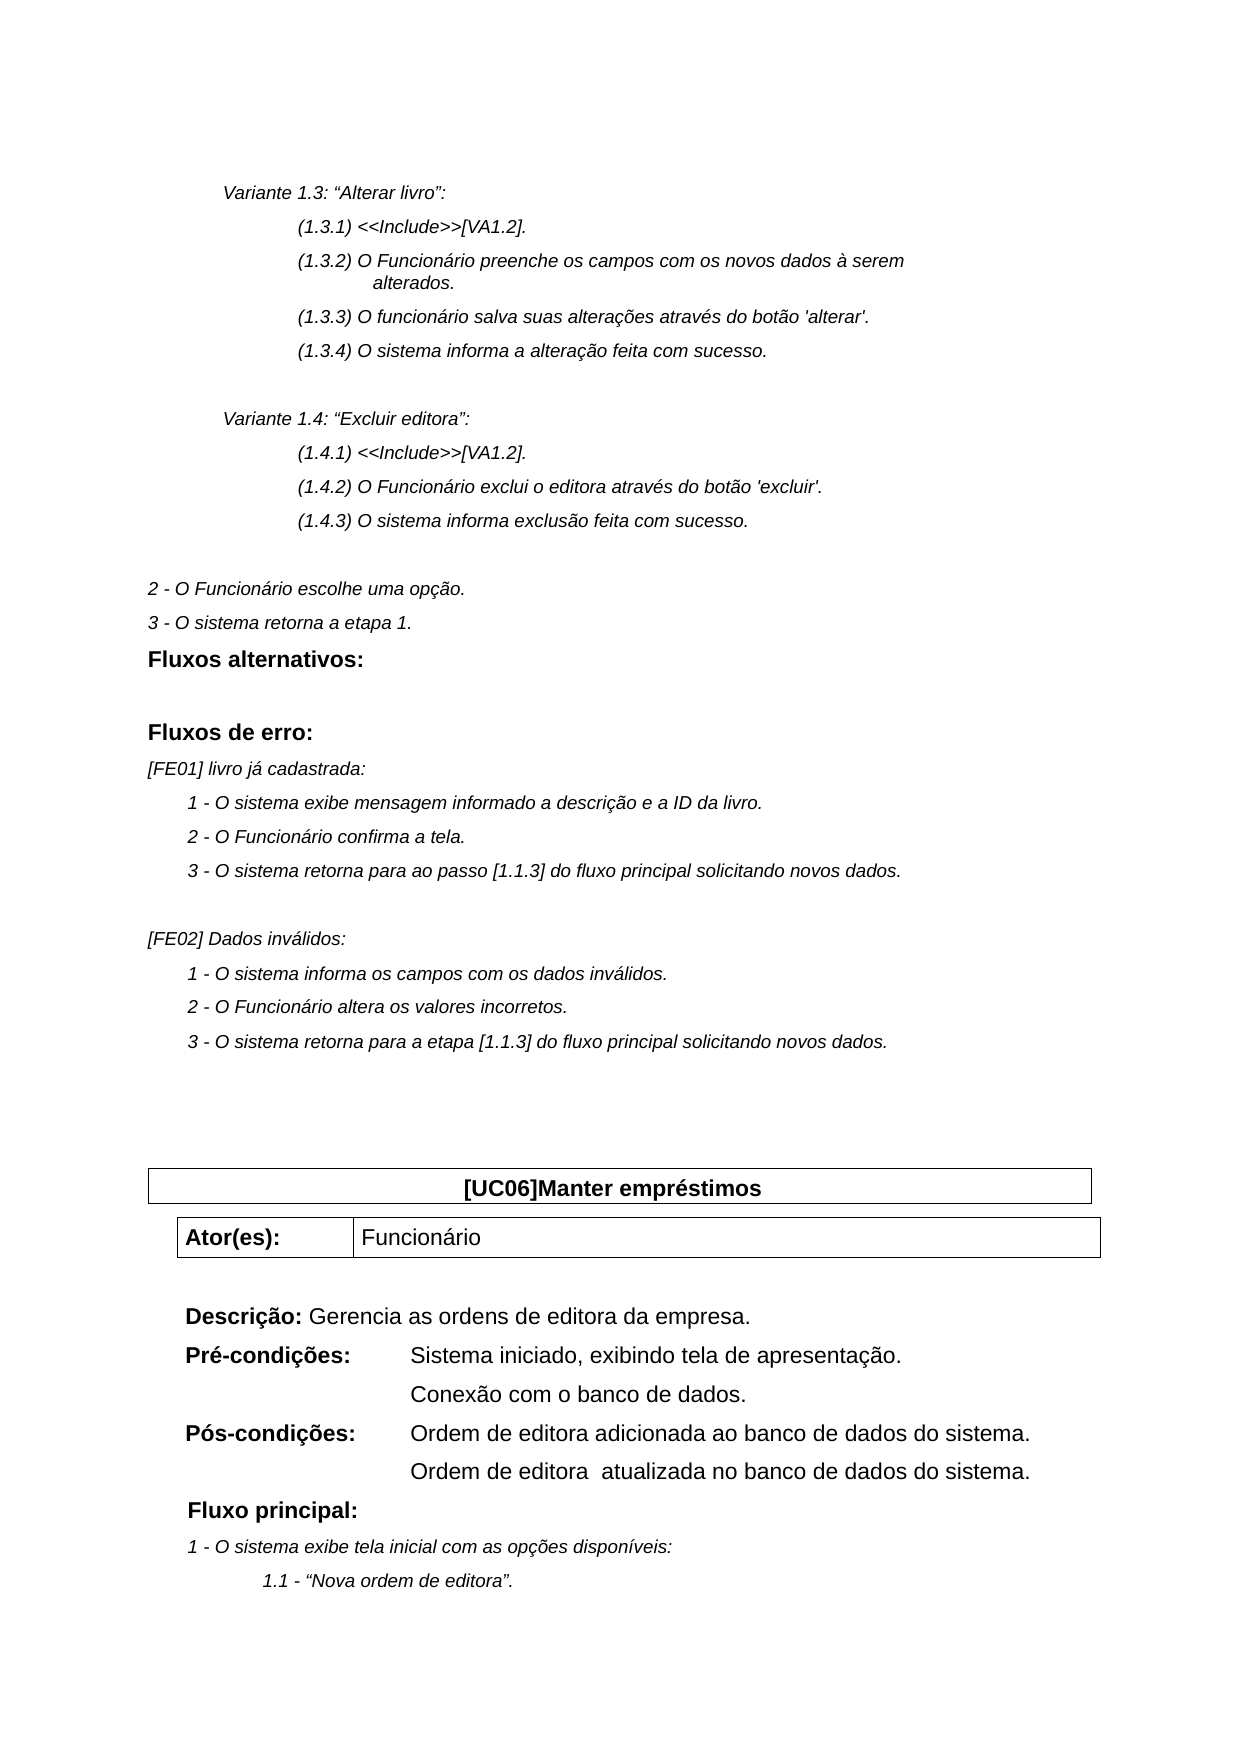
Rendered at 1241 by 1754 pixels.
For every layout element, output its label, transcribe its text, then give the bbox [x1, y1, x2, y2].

text [FE02] Dados inválidos: [148, 928, 1092, 950]
text 2 - O Funcionário altera os valores incorretos. [187, 996, 1092, 1018]
text (1.3.3) O funcionário salva suas alterações através do botão 'alterar'. [148, 306, 1092, 327]
text 1 - O sistema exibe mensagem informado a descrição e a ID da livro. [187, 792, 1092, 813]
text (1.4.2) O Funcionário exclui o editora através do botão 'excluir'. [148, 476, 1092, 497]
text (1.3.4) O sistema informa a alteração feita com sucesso. [148, 339, 1092, 361]
text Pré-condições: Sistema iniciado, exibindo tela de apresentação. [185, 1342, 1092, 1368]
text Fluxos alternativos: [148, 646, 1092, 672]
text 3 - O sistema retorna para ao passo [1.1.3] do fluxo principal solicitando novos dados. [187, 860, 1092, 882]
text 2 - O Funcionário confirma a tela. [187, 826, 1092, 848]
table_header Funcionário [354, 1218, 1100, 1257]
text [FE01] livro já cadastrada: [148, 758, 1092, 779]
text Variante 1.3: “Alterar livro”: [148, 182, 1092, 203]
text 3 - O sistema retorna a etapa 1. [148, 612, 1092, 634]
text (1.3.1) <<Include>>[VA1.2]. [148, 216, 1092, 237]
text 1 - O sistema informa os campos com os dados inválidos. [187, 962, 1092, 984]
text Variante 1.4: “Excluir editora”: [148, 408, 1092, 429]
text Ordem de editora atualizada no banco de dados do sistema. [185, 1458, 1092, 1485]
text Fluxo principal: [187, 1497, 1092, 1523]
text Conexão com o banco de dados. [185, 1381, 1092, 1407]
text Descrição: Gerencia as ordens de editora da empresa. [185, 1303, 1092, 1329]
text Fluxos de erro: [148, 719, 1092, 745]
text (1.4.3) O sistema informa exclusão feita com sucesso. [148, 510, 1092, 531]
text 3 - O sistema retorna para a etapa [1.1.3] do fluxo principal solicitando novos dados. [187, 1030, 1092, 1052]
text [UC06]Manter empréstimos [149, 1169, 1091, 1203]
text (1.3.2) O Funcionário preenche os campos com os novos dados à serem alterados. [148, 250, 1092, 293]
text Pós-condições: Ordem de editora adicionada ao banco de dados do sistema. [185, 1419, 1092, 1446]
table_header Ator(es): [178, 1218, 353, 1257]
text 1 - O sistema exibe tela inicial com as opções disponíveis: [187, 1536, 1092, 1558]
text 2 - O Funcionário escolhe uma opção. [148, 578, 1092, 599]
text 1.1 - “Nova ordem de editora”. [187, 1570, 1092, 1592]
text (1.4.1) <<Include>>[VA1.2]. [148, 442, 1092, 463]
